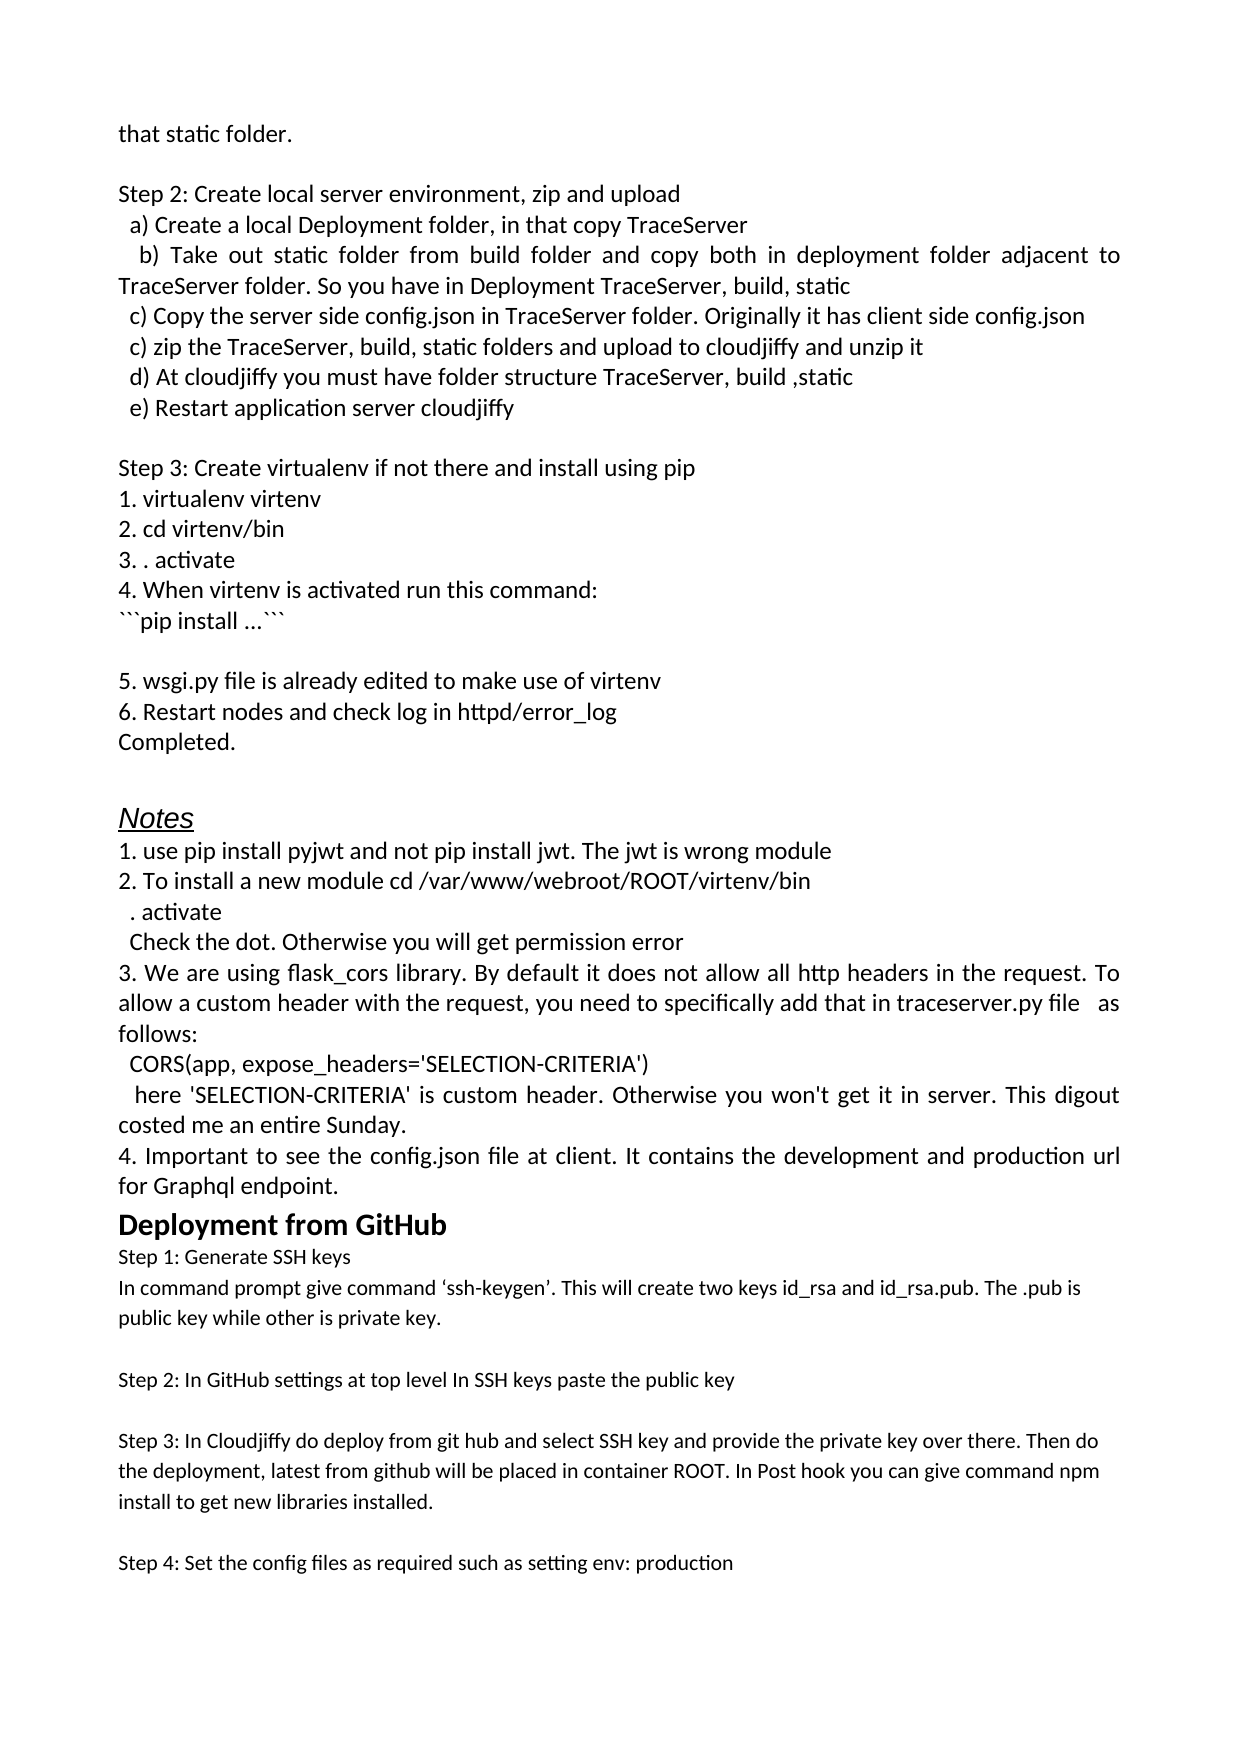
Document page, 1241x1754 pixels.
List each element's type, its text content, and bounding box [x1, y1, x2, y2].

text here 'SELECTION-CRITERIA' is custom header. Otherwise you won't get it in server. This digout costed me an entire Sunday. [118, 1079, 1122, 1140]
text In command prompt give command ‘ssh-keygen’. This will create two keys id_rsa and id_rsa.pub. The .pub is public key while other is private key. [118, 1274, 1122, 1331]
text d) At cloudjiffy you must have folder structure TraceServer, build ,static [118, 362, 1122, 392]
text Step 2: Create local server environment, zip and upload [118, 178, 1122, 209]
text 3. . activate [118, 544, 1122, 574]
text 5. wsgi.py file is already edited to make use of virtenv [118, 665, 1122, 696]
text . activate [118, 896, 1122, 926]
text 2. cd virtenv/bin [118, 513, 1122, 544]
text 4. Important to see the config.json file at client. It contains the development and production url for Graphql endpoint. [118, 1140, 1122, 1201]
text Step 3: Create virtualenv if not there and install using pip [118, 452, 1122, 483]
text b) Take out static folder from build folder and copy both in deployment folder adjacent to TraceServer folder. So you have in Deployment TraceServer, build, static [118, 239, 1122, 301]
text Step 1: Generate SSH keys [118, 1243, 1122, 1270]
text Step 4: Set the config files as required such as setting env: production [118, 1549, 1122, 1576]
text 2. To install a new module cd /var/www/webroot/ROOT/virtenv/bin [118, 865, 1122, 896]
text 1. use pip install pyjwt and not pip install jwt. The jwt is wrong module [118, 835, 1122, 865]
subtitle Deployment from GitHub [118, 1205, 1122, 1243]
text CORS(app, expose_headers='SELECTION-CRITERIA') [118, 1048, 1122, 1079]
text ```pip install ...``` [118, 605, 1122, 636]
text Check the dot. Otherwise you will get permission error [118, 926, 1122, 957]
text e) Restart application server cloudjiffy [118, 392, 1122, 423]
text c) zip the TraceServer, build, static folders and upload to cloudjiffy and unzip it [118, 331, 1122, 362]
text 4. When virtenv is activated run this command: [118, 574, 1122, 605]
subtitle Notes [118, 801, 1122, 835]
text c) Copy the server side config.json in TraceServer folder. Originally it has client side config.json [118, 301, 1122, 331]
text Step 2: In GitHub settings at top level In SSH keys paste the public key [118, 1366, 1122, 1392]
text that static folder. [118, 118, 1122, 149]
text 3. We are using flask_cors library. By default it does not allow all http headers in the request. To allow a custom header with the request, you need to specifically add that in traceserver.py file as follows: [118, 957, 1122, 1048]
text 1. virtualenv virtenv [118, 483, 1122, 513]
text Step 3: In Cloudjiffy do deploy from git hub and select SSH key and provide the private key over there. Then do the deployment, latest from github will be placed in container ROOT. In Post hook you can give command npm install to get new libraries installed. [118, 1427, 1122, 1515]
text 6. Restart nodes and check log in httpd/error_log [118, 696, 1122, 726]
text a) Create a local Deployment folder, in that copy TraceServer [118, 209, 1122, 239]
text Completed. [118, 726, 1122, 757]
